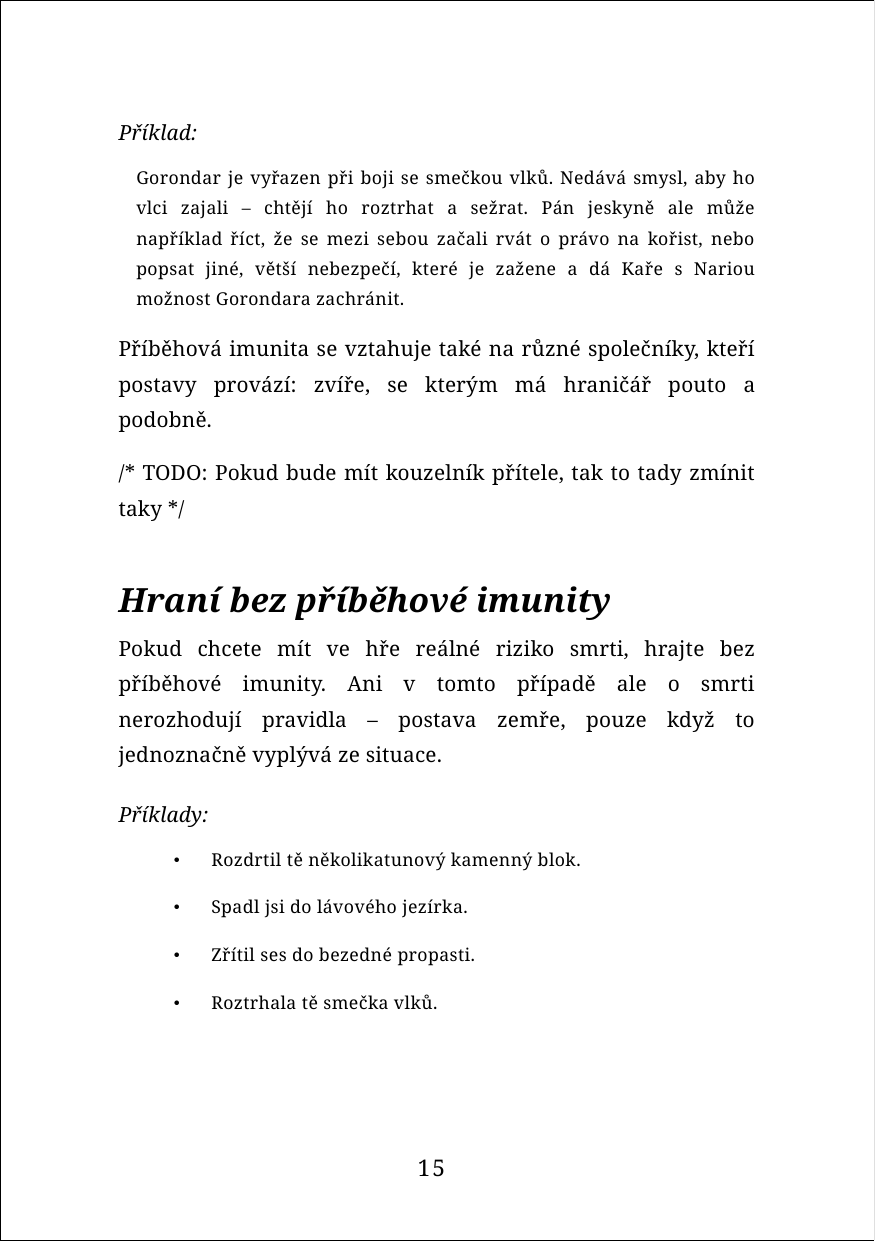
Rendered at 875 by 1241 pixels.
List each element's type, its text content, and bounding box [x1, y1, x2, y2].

list Roztrhala tě smečka vlků. [173, 991, 756, 1015]
text Příklad: [118, 118, 756, 147]
text Pokud chcete mít ve hře reálné riziko smrti, hrajte bez příběhové imunity. Ani v tomto případě ale o smrti nerozhodují pravidla – postava zemře, pouze když to jednoznačně vyplývá ze situace. [118, 634, 756, 769]
list Rozdrtil tě několikatunový kamenný blok. [173, 847, 756, 871]
text Příklady: [118, 800, 756, 828]
text /* TODO: Pokud bude mít kouzelník přítele, tak to tady zmínit taky */ [118, 458, 756, 522]
list Spadl jsi do lávového jezírka. [173, 895, 756, 919]
subtitle Hraní bez příběhové imunity [118, 577, 756, 622]
list Zřítil ses do bezedné propasti. [173, 943, 756, 967]
text Příběhová imunita se vztahuje také na různé společníky, kteří postavy provází: zvíře, se kterým má hraničář pouto a podobně. [118, 334, 756, 434]
text Gorondar je vyřazen při boji se smečkou vlků. Nedává smysl, aby ho vlci zajali – chtějí ho roztrhat a sežrat. Pán jeskyně ale může například říct, že se mezi sebou začali rvát o právo na kořist, nebo popsat jiné, větší nebezpečí, které je zažene a dá Kaře s Nariou možnost Gorondara zachránit. [136, 166, 756, 311]
